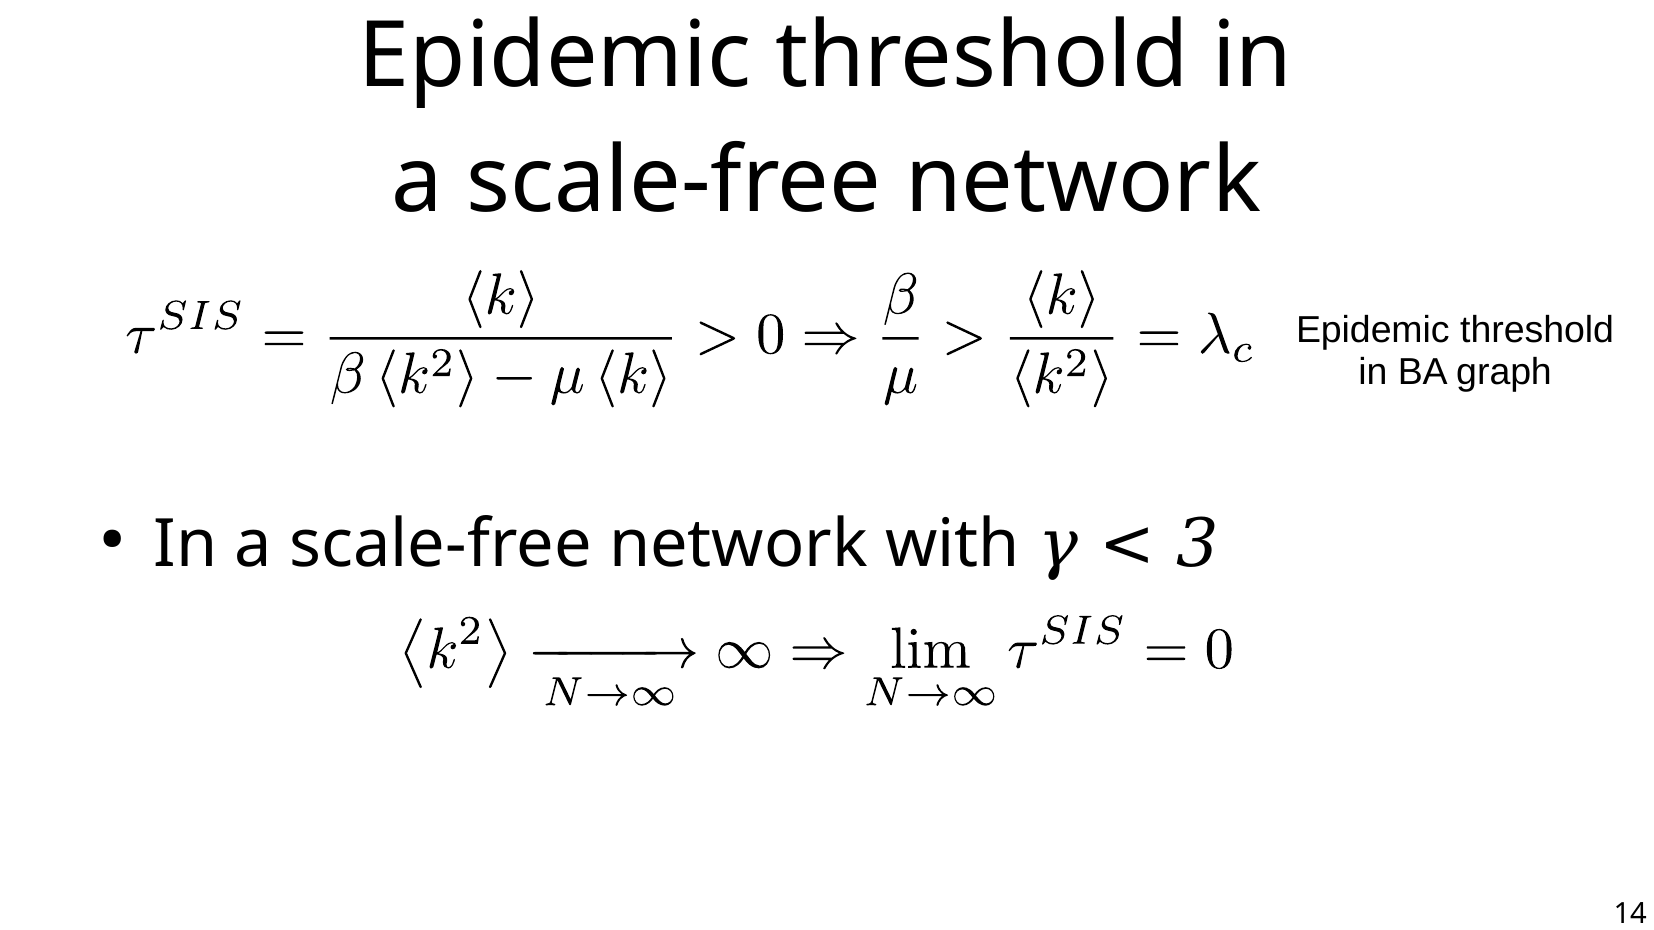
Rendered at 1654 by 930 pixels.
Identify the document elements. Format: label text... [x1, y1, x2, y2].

text_box Epidemic threshold in BA graph [1260, 301, 1651, 401]
title Epidemic threshold in a scale-free network [82, 1, 1571, 225]
list In a scale-free network with γ < 3 [82, 494, 1571, 793]
text_box [125, 269, 1253, 408]
text_box [398, 615, 1234, 706]
